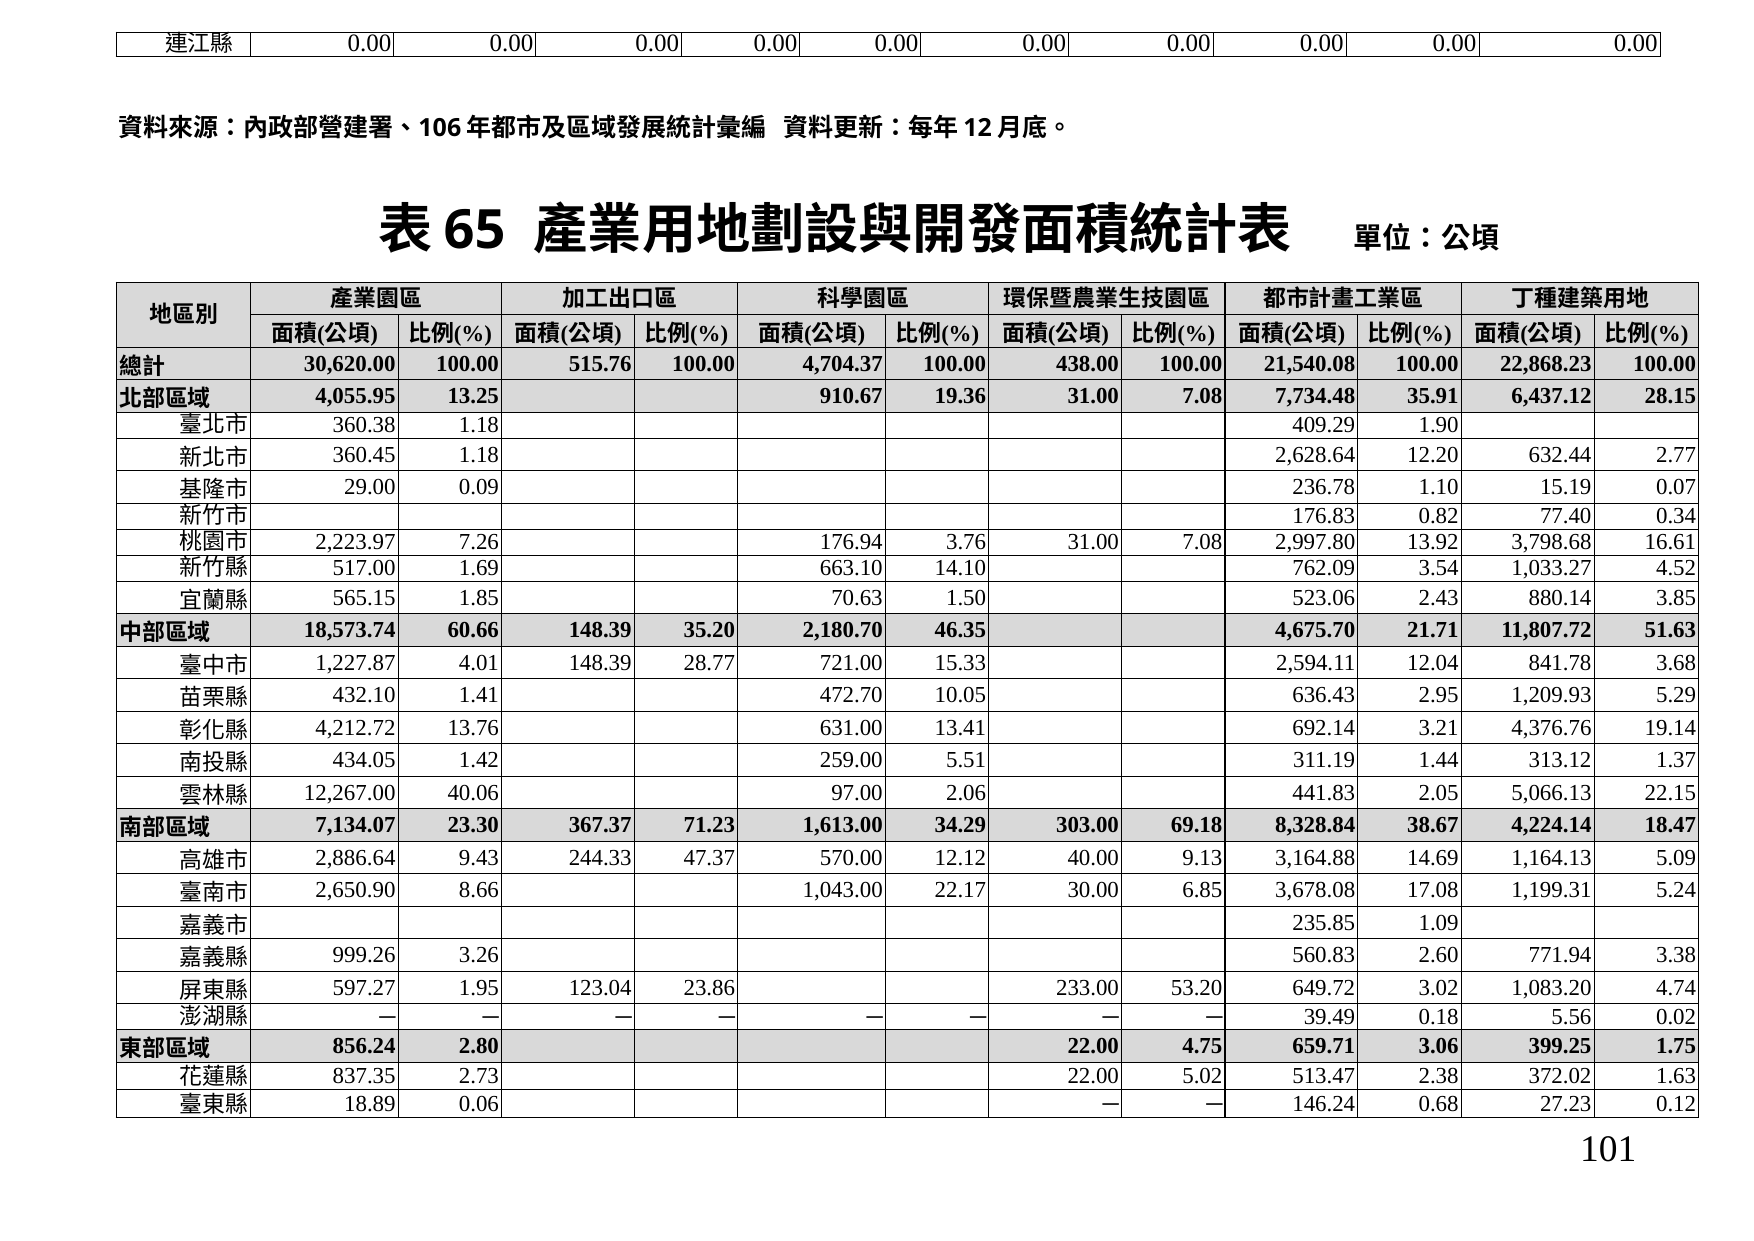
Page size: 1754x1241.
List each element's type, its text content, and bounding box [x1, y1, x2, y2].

table_cell 3.54 [1358, 556, 1461, 581]
table_cell [1462, 907, 1594, 938]
table_cell [989, 939, 1121, 971]
table_cell 0.12 [1595, 1090, 1698, 1117]
table_cell 235.85 [1226, 907, 1357, 938]
table_cell [738, 972, 885, 1003]
table_cell [502, 679, 634, 711]
table_cell 60.66 [399, 614, 501, 646]
table_cell [989, 679, 1121, 711]
subtitle 資料來源：內政部營建署、106年都市及區域發展統計彙編 資料更新：每年12月底。 [118, 57, 1636, 169]
table_header 加工出口區 [502, 283, 737, 314]
table_cell 7,734.48 [1226, 380, 1357, 412]
table_cell 77.40 [1462, 504, 1594, 529]
table_cell 659.71 [1226, 1030, 1357, 1062]
table_cell 3,678.08 [1226, 874, 1357, 906]
table_cell 7.08 [1122, 530, 1224, 555]
table_cell [502, 874, 634, 906]
table_cell 苗栗縣 [117, 679, 250, 711]
table_cell [886, 1063, 988, 1089]
table_cell 面積(公頃) [251, 315, 398, 347]
table_cell 22.00 [989, 1063, 1121, 1089]
table_cell 3.68 [1595, 647, 1698, 678]
table_cell 51.63 [1595, 614, 1698, 646]
table_cell 新竹縣 [117, 556, 250, 581]
table_cell 721.00 [738, 647, 885, 678]
table_cell 2.60 [1358, 939, 1461, 971]
table_header 都市計畫工業區 [1226, 283, 1461, 314]
table_cell [1122, 744, 1224, 776]
table_cell 4.01 [399, 647, 501, 678]
table_cell 南部區域 [117, 809, 250, 841]
table_cell 1.50 [886, 582, 988, 613]
table_cell [1122, 413, 1224, 438]
table_cell [738, 471, 885, 503]
table_cell 69.18 [1122, 809, 1224, 841]
table_cell 2.77 [1595, 439, 1698, 470]
table_cell 21,540.08 [1226, 348, 1357, 379]
table_cell ─ [502, 1004, 634, 1029]
table_cell [251, 504, 398, 529]
table_cell 6.85 [1122, 874, 1224, 906]
table_header 產業園區 [251, 283, 501, 314]
table_cell 100.00 [1358, 348, 1461, 379]
table_cell 71.23 [635, 809, 737, 841]
table_cell [1122, 582, 1224, 613]
table_cell [635, 777, 737, 808]
table_cell 2.95 [1358, 679, 1461, 711]
table_cell 1.85 [399, 582, 501, 613]
table_cell 15.33 [886, 647, 988, 678]
table_cell [1122, 439, 1224, 470]
table_cell 19.36 [886, 380, 988, 412]
table_cell [635, 380, 737, 412]
table_cell [502, 777, 634, 808]
table_cell [502, 744, 634, 776]
table_cell [1122, 556, 1224, 581]
table_cell 236.78 [1226, 471, 1357, 503]
table_cell [635, 907, 737, 938]
table_cell [1122, 614, 1224, 646]
table_cell [886, 972, 988, 1003]
table_cell 1,033.27 [1462, 556, 1594, 581]
table_cell 910.67 [738, 380, 885, 412]
table_cell [989, 777, 1121, 808]
table_header 地區別 [117, 283, 250, 347]
table_cell 1,209.93 [1462, 679, 1594, 711]
table_cell [502, 471, 634, 503]
table_cell ─ [738, 1004, 885, 1029]
table_cell 311.19 [1226, 744, 1357, 776]
table_cell 148.39 [502, 647, 634, 678]
table_cell 12.04 [1358, 647, 1461, 678]
table_cell 28.77 [635, 647, 737, 678]
table_cell 1.18 [399, 413, 501, 438]
table_cell 23.86 [635, 972, 737, 1003]
table_cell 517.00 [251, 556, 398, 581]
table_cell 515.76 [502, 348, 634, 379]
table_cell [989, 744, 1121, 776]
table_cell [502, 556, 634, 581]
table_cell [635, 1063, 737, 1089]
table_cell 面積(公頃) [502, 315, 634, 347]
table_cell [635, 582, 737, 613]
table_cell [989, 712, 1121, 743]
table_cell 3,164.88 [1226, 842, 1357, 873]
table_cell 5.09 [1595, 842, 1698, 873]
table_cell [1595, 907, 1698, 938]
table_cell 0.18 [1358, 1004, 1461, 1029]
table_cell 0.34 [1595, 504, 1698, 529]
table_cell 臺南市 [117, 874, 250, 906]
table_cell 4,376.76 [1462, 712, 1594, 743]
table_cell [502, 712, 634, 743]
table_cell 0.00 [800, 33, 920, 56]
table_cell 30,620.00 [251, 348, 398, 379]
table_cell 0.00 [536, 33, 681, 56]
table_cell [738, 1063, 885, 1089]
table_cell 762.09 [1226, 556, 1357, 581]
table_cell 15.19 [1462, 471, 1594, 503]
table_cell 0.02 [1595, 1004, 1698, 1029]
table_cell 4.52 [1595, 556, 1698, 581]
table_cell [635, 1090, 737, 1117]
table_cell 中部區域 [117, 614, 250, 646]
table_cell [635, 712, 737, 743]
table_cell 澎湖縣 [117, 1004, 250, 1029]
table_cell [738, 1030, 885, 1062]
table_cell [1122, 504, 1224, 529]
table_cell 桃園市 [117, 530, 250, 555]
table_cell 16.61 [1595, 530, 1698, 555]
table_cell 7,134.07 [251, 809, 398, 841]
table_cell [502, 530, 634, 555]
table_cell ─ [399, 1004, 501, 1029]
table_cell 1,083.20 [1462, 972, 1594, 1003]
table_cell [502, 380, 634, 412]
table_cell 3.76 [886, 530, 988, 555]
table_cell 176.94 [738, 530, 885, 555]
table_cell 13.92 [1358, 530, 1461, 555]
table_cell [1595, 413, 1698, 438]
table_cell 999.26 [251, 939, 398, 971]
table_cell 771.94 [1462, 939, 1594, 971]
table_cell [886, 413, 988, 438]
table_cell 0.06 [399, 1090, 501, 1117]
table_cell 比例(%) [1122, 315, 1224, 347]
table_cell [738, 1090, 885, 1117]
table_cell 1,613.00 [738, 809, 885, 841]
table_cell ─ [989, 1090, 1121, 1117]
table_cell [738, 439, 885, 470]
table_cell 19.14 [1595, 712, 1698, 743]
table_cell 1.18 [399, 439, 501, 470]
table_cell [1122, 939, 1224, 971]
table_cell 0.00 [1069, 33, 1213, 56]
table_cell 244.33 [502, 842, 634, 873]
table_cell 18.89 [251, 1090, 398, 1117]
table_cell [1122, 712, 1224, 743]
table_cell 441.83 [1226, 777, 1357, 808]
table_cell 22,868.23 [1462, 348, 1594, 379]
table_cell [635, 530, 737, 555]
table_cell 5.56 [1462, 1004, 1594, 1029]
table_cell 1,164.13 [1462, 842, 1594, 873]
table_cell 1.37 [1595, 744, 1698, 776]
table_cell 597.27 [251, 972, 398, 1003]
table_cell 南投縣 [117, 744, 250, 776]
table_cell 570.00 [738, 842, 885, 873]
table_cell 臺中市 [117, 647, 250, 678]
table_cell 4,704.37 [738, 348, 885, 379]
table_cell 6,437.12 [1462, 380, 1594, 412]
table_cell [1462, 413, 1594, 438]
table_cell 31.00 [989, 380, 1121, 412]
table_cell 比例(%) [886, 315, 988, 347]
table_cell 14.69 [1358, 842, 1461, 873]
table_cell [635, 471, 737, 503]
table_cell 259.00 [738, 744, 885, 776]
table_cell 1.69 [399, 556, 501, 581]
table_cell 7.08 [1122, 380, 1224, 412]
table_cell 29.00 [251, 471, 398, 503]
table_cell 40.06 [399, 777, 501, 808]
table_cell [502, 582, 634, 613]
table_cell [502, 504, 634, 529]
table_cell 彰化縣 [117, 712, 250, 743]
table_cell 新竹市 [117, 504, 250, 529]
table_cell 100.00 [1595, 348, 1698, 379]
table_cell 3.26 [399, 939, 501, 971]
table_cell 35.20 [635, 614, 737, 646]
table_cell 434.05 [251, 744, 398, 776]
table_cell 0.00 [1347, 33, 1479, 56]
table_cell [635, 439, 737, 470]
table_cell 53.20 [1122, 972, 1224, 1003]
table_cell [738, 939, 885, 971]
table_cell 880.14 [1462, 582, 1594, 613]
table_cell 30.00 [989, 874, 1121, 906]
table_cell [502, 1063, 634, 1089]
table_cell 3.85 [1595, 582, 1698, 613]
table_cell 367.37 [502, 809, 634, 841]
table_cell 3.21 [1358, 712, 1461, 743]
table_cell 2,886.64 [251, 842, 398, 873]
table_cell [1122, 777, 1224, 808]
table_cell 360.45 [251, 439, 398, 470]
table_cell 面積(公頃) [1462, 315, 1594, 347]
table_cell 8,328.84 [1226, 809, 1357, 841]
table_cell 100.00 [635, 348, 737, 379]
table_cell 28.15 [1595, 380, 1698, 412]
table_cell 46.35 [886, 614, 988, 646]
table_cell 2.43 [1358, 582, 1461, 613]
table_cell 宜蘭縣 [117, 582, 250, 613]
table_cell 1.75 [1595, 1030, 1698, 1062]
table_cell 3.38 [1595, 939, 1698, 971]
table_cell 2.38 [1358, 1063, 1461, 1089]
table_cell [502, 1030, 634, 1062]
table_cell [989, 439, 1121, 470]
table_cell 663.10 [738, 556, 885, 581]
table_cell ─ [635, 1004, 737, 1029]
table_cell [635, 679, 737, 711]
table_cell 2,650.90 [251, 874, 398, 906]
table_cell 2.06 [886, 777, 988, 808]
table_cell [989, 614, 1121, 646]
table_cell [502, 907, 634, 938]
table_cell [886, 1030, 988, 1062]
table_cell 總計 [117, 348, 250, 379]
table_cell 22.00 [989, 1030, 1121, 1062]
table_cell 0.09 [399, 471, 501, 503]
table_cell 146.24 [1226, 1090, 1357, 1117]
table_cell [886, 939, 988, 971]
table_cell 0.00 [1214, 33, 1346, 56]
table_cell 1.09 [1358, 907, 1461, 938]
table_cell 臺東縣 [117, 1090, 250, 1117]
table_cell 比例(%) [635, 315, 737, 347]
table_header 環保暨農業生技園區 [989, 283, 1224, 314]
table_cell 100.00 [399, 348, 501, 379]
table_cell 632.44 [1462, 439, 1594, 470]
table_cell [989, 907, 1121, 938]
table_cell 841.78 [1462, 647, 1594, 678]
table_cell [886, 1090, 988, 1117]
table_cell 313.12 [1462, 744, 1594, 776]
table_cell ─ [1122, 1004, 1224, 1029]
table_cell 100.00 [1122, 348, 1224, 379]
table_cell 631.00 [738, 712, 885, 743]
table_cell 22.15 [1595, 777, 1698, 808]
table_cell 13.76 [399, 712, 501, 743]
table_cell ─ [886, 1004, 988, 1029]
table_cell [1122, 907, 1224, 938]
table_cell 臺北市 [117, 413, 250, 438]
table_cell [989, 647, 1121, 678]
table_cell 1.90 [1358, 413, 1461, 438]
table_cell 0.82 [1358, 504, 1461, 529]
table_cell 12,267.00 [251, 777, 398, 808]
table_cell 2,223.97 [251, 530, 398, 555]
table_cell 560.83 [1226, 939, 1357, 971]
table_cell 399.25 [1462, 1030, 1594, 1062]
table_cell [886, 907, 988, 938]
table_cell [1122, 647, 1224, 678]
table_cell 7.26 [399, 530, 501, 555]
table_cell 40.00 [989, 842, 1121, 873]
table_cell [886, 504, 988, 529]
table_cell 5.51 [886, 744, 988, 776]
table_cell [1122, 679, 1224, 711]
table_cell 12.20 [1358, 439, 1461, 470]
table_cell 高雄市 [117, 842, 250, 873]
table_cell 9.13 [1122, 842, 1224, 873]
table_cell 面積(公頃) [1226, 315, 1357, 347]
table_cell 523.06 [1226, 582, 1357, 613]
table_cell 2.73 [399, 1063, 501, 1089]
table_cell 18.47 [1595, 809, 1698, 841]
table_cell 8.66 [399, 874, 501, 906]
table_cell 3.06 [1358, 1030, 1461, 1062]
table_cell 花蓮縣 [117, 1063, 250, 1089]
table_cell 0.68 [1358, 1090, 1461, 1117]
table_cell 837.35 [251, 1063, 398, 1089]
table_cell 0.00 [921, 33, 1068, 56]
table_cell 1.44 [1358, 744, 1461, 776]
table_cell [502, 939, 634, 971]
table_cell [635, 504, 737, 529]
table_cell [635, 939, 737, 971]
table_cell 3,798.68 [1462, 530, 1594, 555]
table_header 科學園區 [738, 283, 988, 314]
table_cell 22.17 [886, 874, 988, 906]
table_cell 176.83 [1226, 504, 1357, 529]
table_cell [989, 504, 1121, 529]
table_cell 比例(%) [1358, 315, 1461, 347]
table_cell 面積(公頃) [738, 315, 885, 347]
table_cell 27.23 [1462, 1090, 1594, 1117]
table_cell 4,675.70 [1226, 614, 1357, 646]
table_cell 1,227.87 [251, 647, 398, 678]
table_cell [989, 556, 1121, 581]
table_cell 0.00 [394, 33, 535, 56]
table_cell 2,180.70 [738, 614, 885, 646]
table_cell 438.00 [989, 348, 1121, 379]
table_cell [886, 439, 988, 470]
table_cell 233.00 [989, 972, 1121, 1003]
table_cell [502, 439, 634, 470]
table_cell [886, 471, 988, 503]
table_cell 123.04 [502, 972, 634, 1003]
table_cell 4,212.72 [251, 712, 398, 743]
table_cell 北部區域 [117, 380, 250, 412]
table_cell 2,628.64 [1226, 439, 1357, 470]
table_cell 38.67 [1358, 809, 1461, 841]
table_cell 1.42 [399, 744, 501, 776]
table_cell 新北市 [117, 439, 250, 470]
table_cell [1122, 471, 1224, 503]
table_cell 39.49 [1226, 1004, 1357, 1029]
table_cell 比例(%) [399, 315, 501, 347]
table_cell 2.80 [399, 1030, 501, 1062]
table_cell [502, 413, 634, 438]
table_cell [635, 744, 737, 776]
table_cell [399, 907, 501, 938]
table_cell 0.00 [1480, 33, 1660, 56]
table_cell 360.38 [251, 413, 398, 438]
table_cell [399, 504, 501, 529]
table_cell 409.29 [1226, 413, 1357, 438]
table_cell 565.15 [251, 582, 398, 613]
table_cell 23.30 [399, 809, 501, 841]
table_cell 4.74 [1595, 972, 1698, 1003]
table_cell 1.10 [1358, 471, 1461, 503]
table_cell [989, 413, 1121, 438]
subtitle 表65 產業用地劃設與開發面積統計表 單位：公頃 [118, 169, 1636, 282]
table_cell 2,997.80 [1226, 530, 1357, 555]
table_cell 基隆市 [117, 471, 250, 503]
table_cell 100.00 [886, 348, 988, 379]
table_cell 34.29 [886, 809, 988, 841]
table_cell 4,224.14 [1462, 809, 1594, 841]
table_cell 0.00 [251, 33, 393, 56]
table_cell 0.00 [682, 33, 799, 56]
table_cell 1,043.00 [738, 874, 885, 906]
table_cell 4.75 [1122, 1030, 1224, 1062]
table_cell 面積(公頃) [989, 315, 1121, 347]
table_cell 2.05 [1358, 777, 1461, 808]
table_cell 692.14 [1226, 712, 1357, 743]
table_cell 連江縣 [117, 33, 250, 56]
table_cell 13.25 [399, 380, 501, 412]
table_cell 70.63 [738, 582, 885, 613]
table_cell 5,066.13 [1462, 777, 1594, 808]
table_cell 17.08 [1358, 874, 1461, 906]
table_cell 636.43 [1226, 679, 1357, 711]
table_cell 3.02 [1358, 972, 1461, 1003]
table_cell [251, 907, 398, 938]
table_cell 1,199.31 [1462, 874, 1594, 906]
table_cell 9.43 [399, 842, 501, 873]
table_cell 14.10 [886, 556, 988, 581]
table_cell 0.07 [1595, 471, 1698, 503]
table_cell 649.72 [1226, 972, 1357, 1003]
table_cell 12.12 [886, 842, 988, 873]
table_cell [635, 556, 737, 581]
table_cell 18,573.74 [251, 614, 398, 646]
table_cell 11,807.72 [1462, 614, 1594, 646]
table_cell 4,055.95 [251, 380, 398, 412]
table_cell 嘉義縣 [117, 939, 250, 971]
table_cell 1.95 [399, 972, 501, 1003]
table_cell 屏東縣 [117, 972, 250, 1003]
table_cell [738, 413, 885, 438]
table_cell [635, 874, 737, 906]
table_cell 372.02 [1462, 1063, 1594, 1089]
table_cell ─ [1122, 1090, 1224, 1117]
table_cell 21.71 [1358, 614, 1461, 646]
table_cell 856.24 [251, 1030, 398, 1062]
table_cell ─ [251, 1004, 398, 1029]
table_cell 2,594.11 [1226, 647, 1357, 678]
table_cell 嘉義市 [117, 907, 250, 938]
table_header 丁種建築用地 [1462, 283, 1698, 314]
table_cell 東部區域 [117, 1030, 250, 1062]
table_cell 472.70 [738, 679, 885, 711]
table_cell [989, 582, 1121, 613]
table_cell ─ [989, 1004, 1121, 1029]
table_cell 比例(%) [1595, 315, 1698, 347]
table_cell 13.41 [886, 712, 988, 743]
table_cell 148.39 [502, 614, 634, 646]
table_cell 35.91 [1358, 380, 1461, 412]
table_cell 雲林縣 [117, 777, 250, 808]
table_cell 5.02 [1122, 1063, 1224, 1089]
table_cell 5.29 [1595, 679, 1698, 711]
table_cell 1.63 [1595, 1063, 1698, 1089]
table_cell 47.37 [635, 842, 737, 873]
table_cell [635, 1030, 737, 1062]
table_cell [989, 471, 1121, 503]
table_cell 97.00 [738, 777, 885, 808]
table_cell 513.47 [1226, 1063, 1357, 1089]
table_cell 432.10 [251, 679, 398, 711]
table_cell 1.41 [399, 679, 501, 711]
table_cell [738, 907, 885, 938]
table_cell [502, 1090, 634, 1117]
table_cell 31.00 [989, 530, 1121, 555]
table_cell [635, 413, 737, 438]
table_cell 5.24 [1595, 874, 1698, 906]
table_cell 10.05 [886, 679, 988, 711]
table_cell 303.00 [989, 809, 1121, 841]
table_cell [738, 504, 885, 529]
